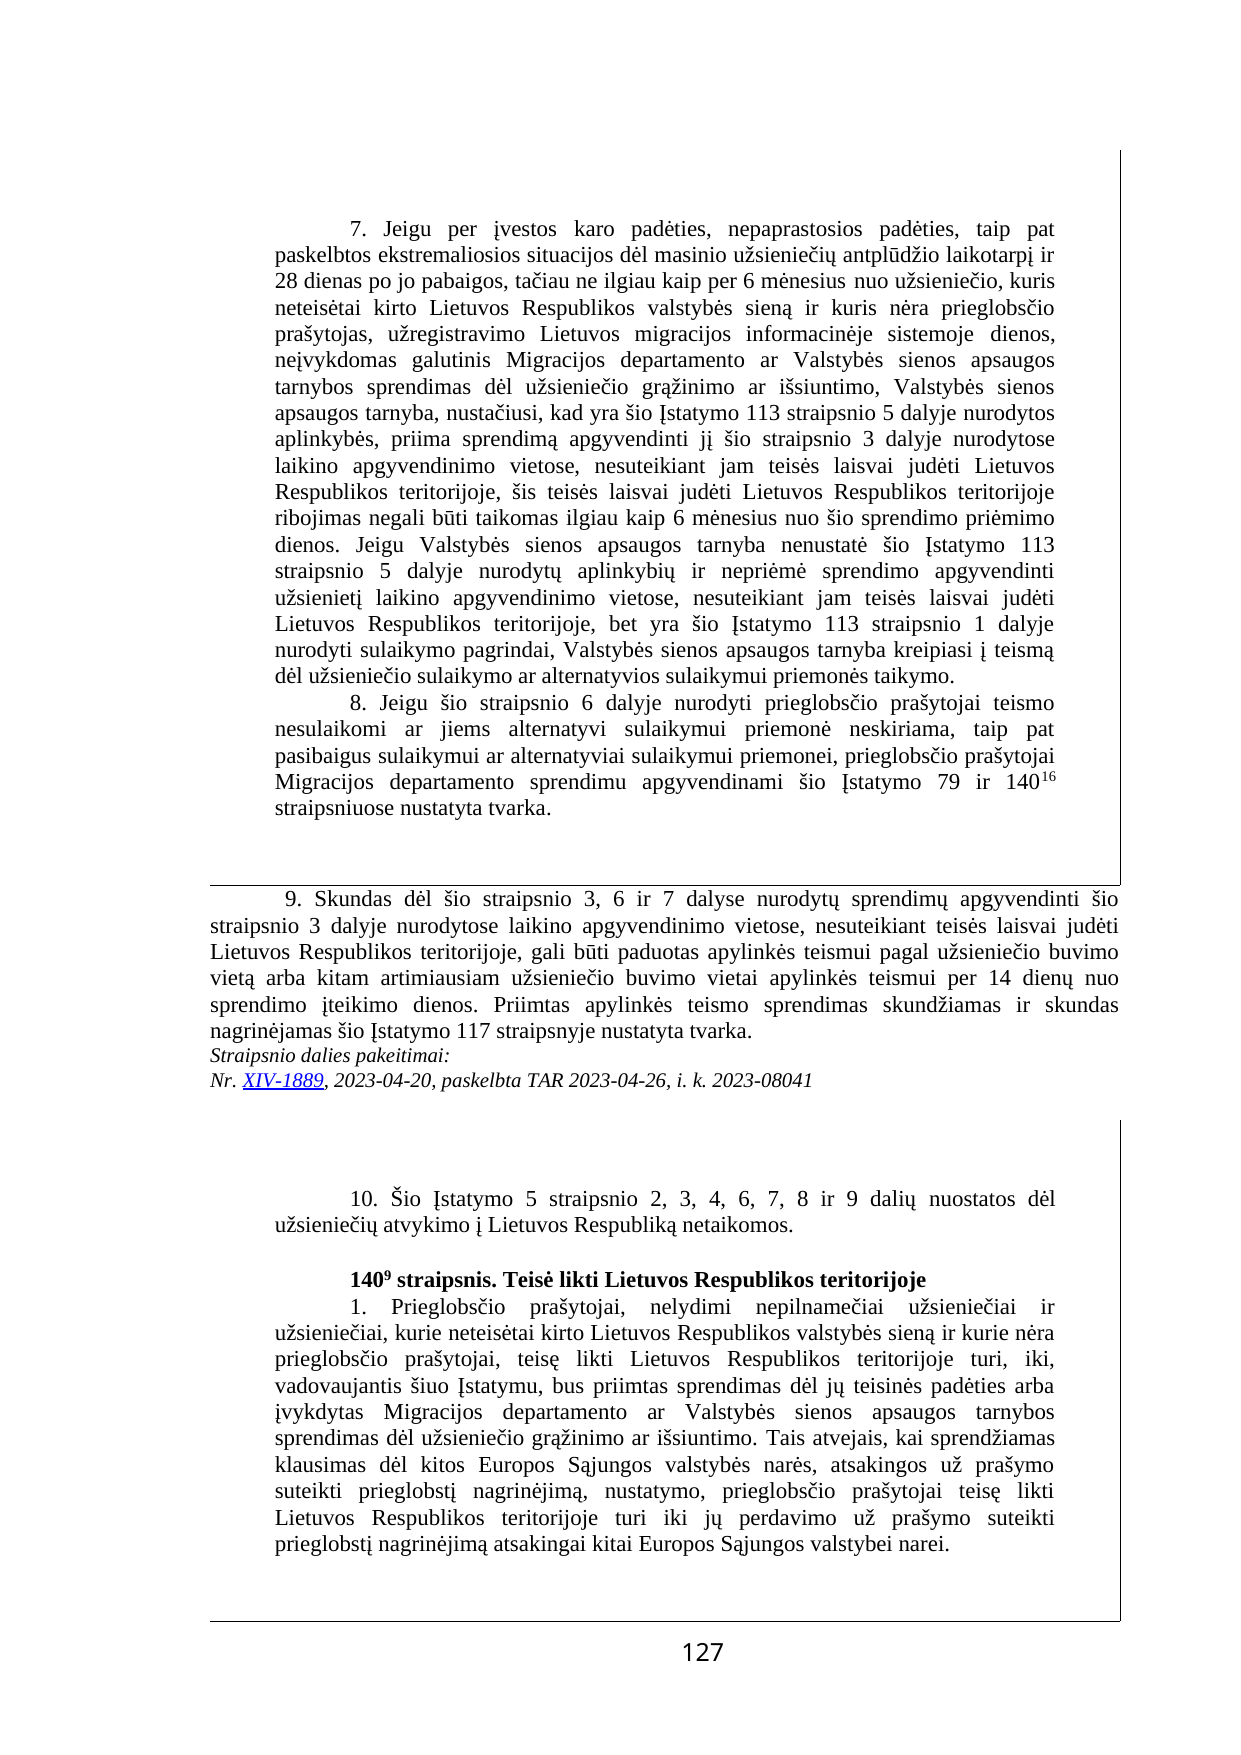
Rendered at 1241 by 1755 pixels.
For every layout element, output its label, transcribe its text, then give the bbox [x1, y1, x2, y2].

text 9. Skundas dėl šio straipsnio 3, 6 ir 7 dalyse nurodytų sprendimų apgyvendinti šio straipsnio 3 dalyje nurodytose laikino apgyvendinimo vietose, nesuteikiant teisės laisvai judėti Lietuvos Respublikos teritorijoje, gali būti paduotas apylinkės teismui pagal užsieniečio buvimo vietą arba kitam artimiausiam užsieniečio buvimo vietai apylinkės teismui per 14 dienų nuo sprendimo įteikimo dienos. Priimtas apylinkės teismo sprendimas skundžiamas ir skundas nagrinėjamas šio Įstatymo 117 straipsnyje nustatyta tvarka. [210, 885, 1120, 1043]
text 8. Jeigu šio straipsnio 6 dalyje nurodyti prieglobsčio prašytojai teismo nesulaikomi ar jiems alternatyvi sulaikymui priemonė neskiriama, taip pat pasibaigus sulaikymui ar alternatyviai sulaikymui priemonei, prieglobsčio prašytojai Migracijos departamento sprendimu apgyvendinami šio Įstatymo 79 ir 14016 straipsniuose nustatyta tvarka. [210, 689, 1120, 885]
text Straipsnio dalies pakeitimai: [210, 1043, 1120, 1067]
text 1. Prieglobsčio prašytojai, nelydimi nepilnamečiai užsieniečiai ir užsieniečiai, kurie neteisėtai kirto Lietuvos Respublikos valstybės sieną ir kurie nėra prieglobsčio prašytojai, teisę likti Lietuvos Respublikos teritorijoje turi, iki, vadovaujantis šiuo Įstatymu, bus priimtas sprendimas dėl jų teisinės padėties arba įvykdytas Migracijos departamento ar Valstybės sienos apsaugos tarnybos sprendimas dėl užsieniečio grąžinimo ar išsiuntimo. Tais atvejais, kai sprendžiamas klausimas dėl kitos Europos Sąjungos valstybės narės, atsakingos už prašymo suteikti prieglobstį nagrinėjimą, nustatymo, prieglobsčio prašytojai teisę likti Lietuvos Respublikos teritorijoje turi iki jų perdavimo už prašymo suteikti prieglobstį nagrinėjimą atsakingai kitai Europos Sąjungos valstybei narei. [210, 1293, 1120, 1621]
text 1409 straipsnis. Teisė likti Lietuvos Respublikos teritorijoje [210, 1266, 1120, 1293]
text 7. Jeigu per įvestos karo padėties, nepaprastosios padėties, taip pat paskelbtos ekstremaliosios situacijos dėl masinio užsieniečių antplūdžio laikotarpį ir 28 dienas po jo pabaigos, tačiau ne ilgiau kaip per 6 mėnesius nuo užsieniečio, kuris neteisėtai kirto Lietuvos Respublikos valstybės sieną ir kuris nėra prieglobsčio prašytojas, užregistravimo Lietuvos migracijos informacinėje sistemoje dienos, neįvykdomas galutinis Migracijos departamento ar Valstybės sienos apsaugos tarnybos sprendimas dėl užsieniečio grąžinimo ar išsiuntimo, Valstybės sienos apsaugos tarnyba, nustačiusi, kad yra šio Įstatymo 113 straipsnio 5 dalyje nurodytos aplinkybės, priima sprendimą apgyvendinti jį šio straipsnio 3 dalyje nurodytose laikino apgyvendinimo vietose, nesuteikiant jam teisės laisvai judėti Lietuvos Respublikos teritorijoje, šis teisės laisvai judėti Lietuvos Respublikos teritorijoje ribojimas negali būti taikomas ilgiau kaip 6 mėnesius nuo šio sprendimo priėmimo dienos. Jeigu Valstybės sienos apsaugos tarnyba nenustatė šio Įstatymo 113 straipsnio 5 dalyje nurodytų aplinkybių ir nepriėmė sprendimo apgyvendinti užsienietį laikino apgyvendinimo vietose, nesuteikiant jam teisės laisvai judėti Lietuvos Respublikos teritorijoje, bet yra šio Įstatymo 113 straipsnio 1 dalyje nurodyti sulaikymo pagrindai, Valstybės sienos apsaugos tarnyba kreipiasi į teismą dėl užsieniečio sulaikymo ar alternatyvios sulaikymui priemonės taikymo. [210, 150, 1120, 689]
text 10. Šio Įstatymo 5 straipsnio 2, 3, 4, 6, 7, 8 ir 9 dalių nuostatos dėl užsieniečių atvykimo į Lietuvos Respubliką netaikomos. [210, 1120, 1120, 1238]
text Nr. XIV-1889, 2023-04-20, paskelbta TAR 2023-04-26, i. k. 2023-08041 [210, 1067, 1120, 1092]
